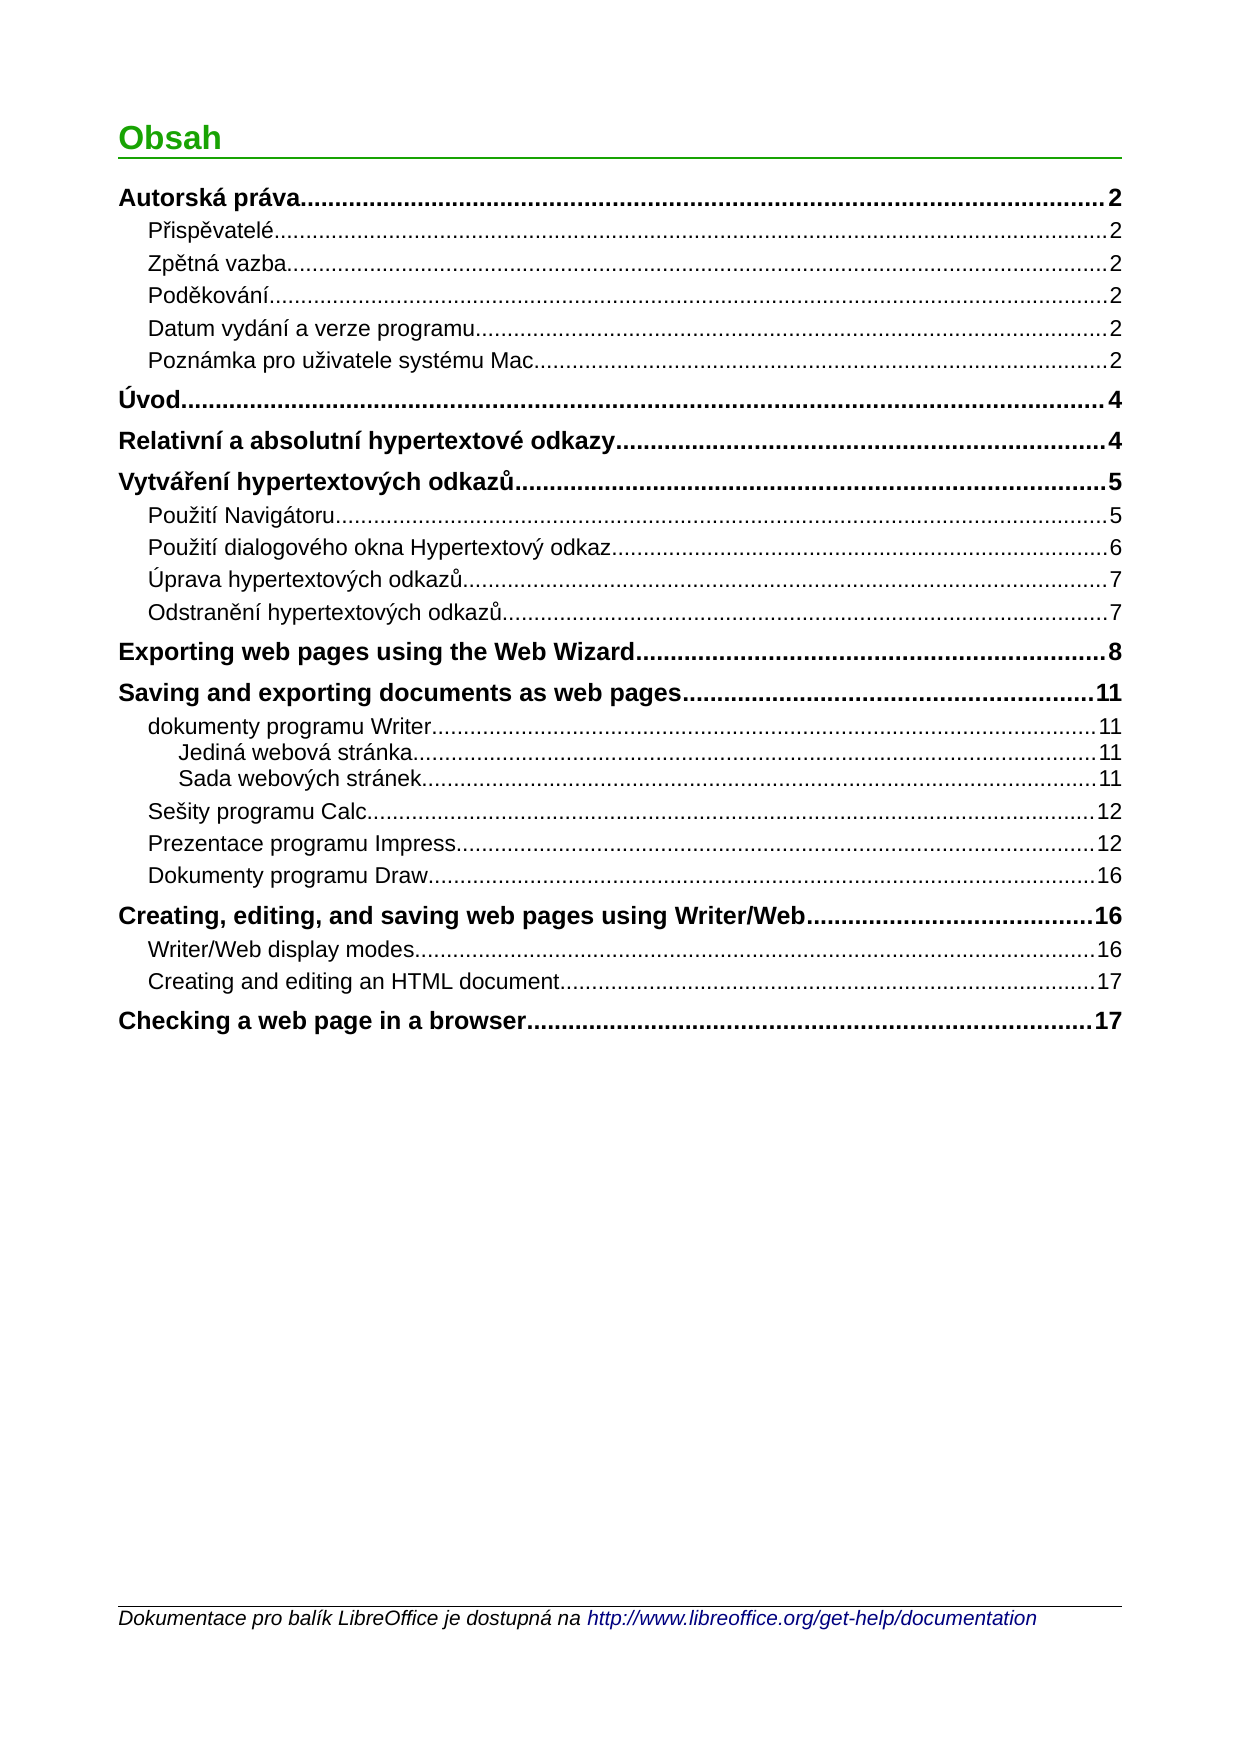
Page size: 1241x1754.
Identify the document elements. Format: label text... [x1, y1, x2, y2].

text Dokumenty programu Draw 16 [148, 862, 1122, 889]
text Sada webových stránek 11 [178, 765, 1122, 792]
text Relativní a absolutní hypertextové odkazy 4 [118, 426, 1122, 455]
text Odstranění hypertextových odkazů 7 [148, 599, 1122, 625]
text Prezentace programu Impress 12 [148, 830, 1122, 856]
text Jediná webová stránka 11 [178, 739, 1122, 765]
subtitle Obsah [118, 118, 1122, 157]
text Checking a web page in a browser 17 [118, 1006, 1122, 1035]
text Creating, editing, and saving web pages using Writer/Web 16 [118, 901, 1122, 929]
text Použití Navigátoru 5 [148, 502, 1122, 528]
text Autorská práva 2 [118, 183, 1122, 211]
text Poznámka pro uživatele systému Mac 2 [148, 347, 1122, 373]
text Sešity programu Calc 12 [148, 798, 1122, 824]
text Úvod 4 [118, 385, 1122, 414]
text Zpětná vazba 2 [148, 250, 1122, 276]
text Writer/Web display modes 16 [148, 936, 1122, 962]
text Datum vydání a verze programu 2 [148, 314, 1122, 341]
text Poděkování 2 [148, 282, 1122, 308]
text Přispěvatelé 2 [148, 217, 1122, 244]
text Saving and exporting documents as web pages 11 [118, 678, 1122, 707]
text dokumenty programu Writer 11 [148, 713, 1122, 739]
text Exporting web pages using the Web Wizard 8 [118, 637, 1122, 666]
text Úprava hypertextových odkazů 7 [148, 566, 1122, 593]
text Creating and editing an HTML document 17 [148, 968, 1122, 994]
text Vytváření hypertextových odkazů 5 [118, 467, 1122, 496]
text Použití dialogového okna Hypertextový odkaz 6 [148, 534, 1122, 560]
